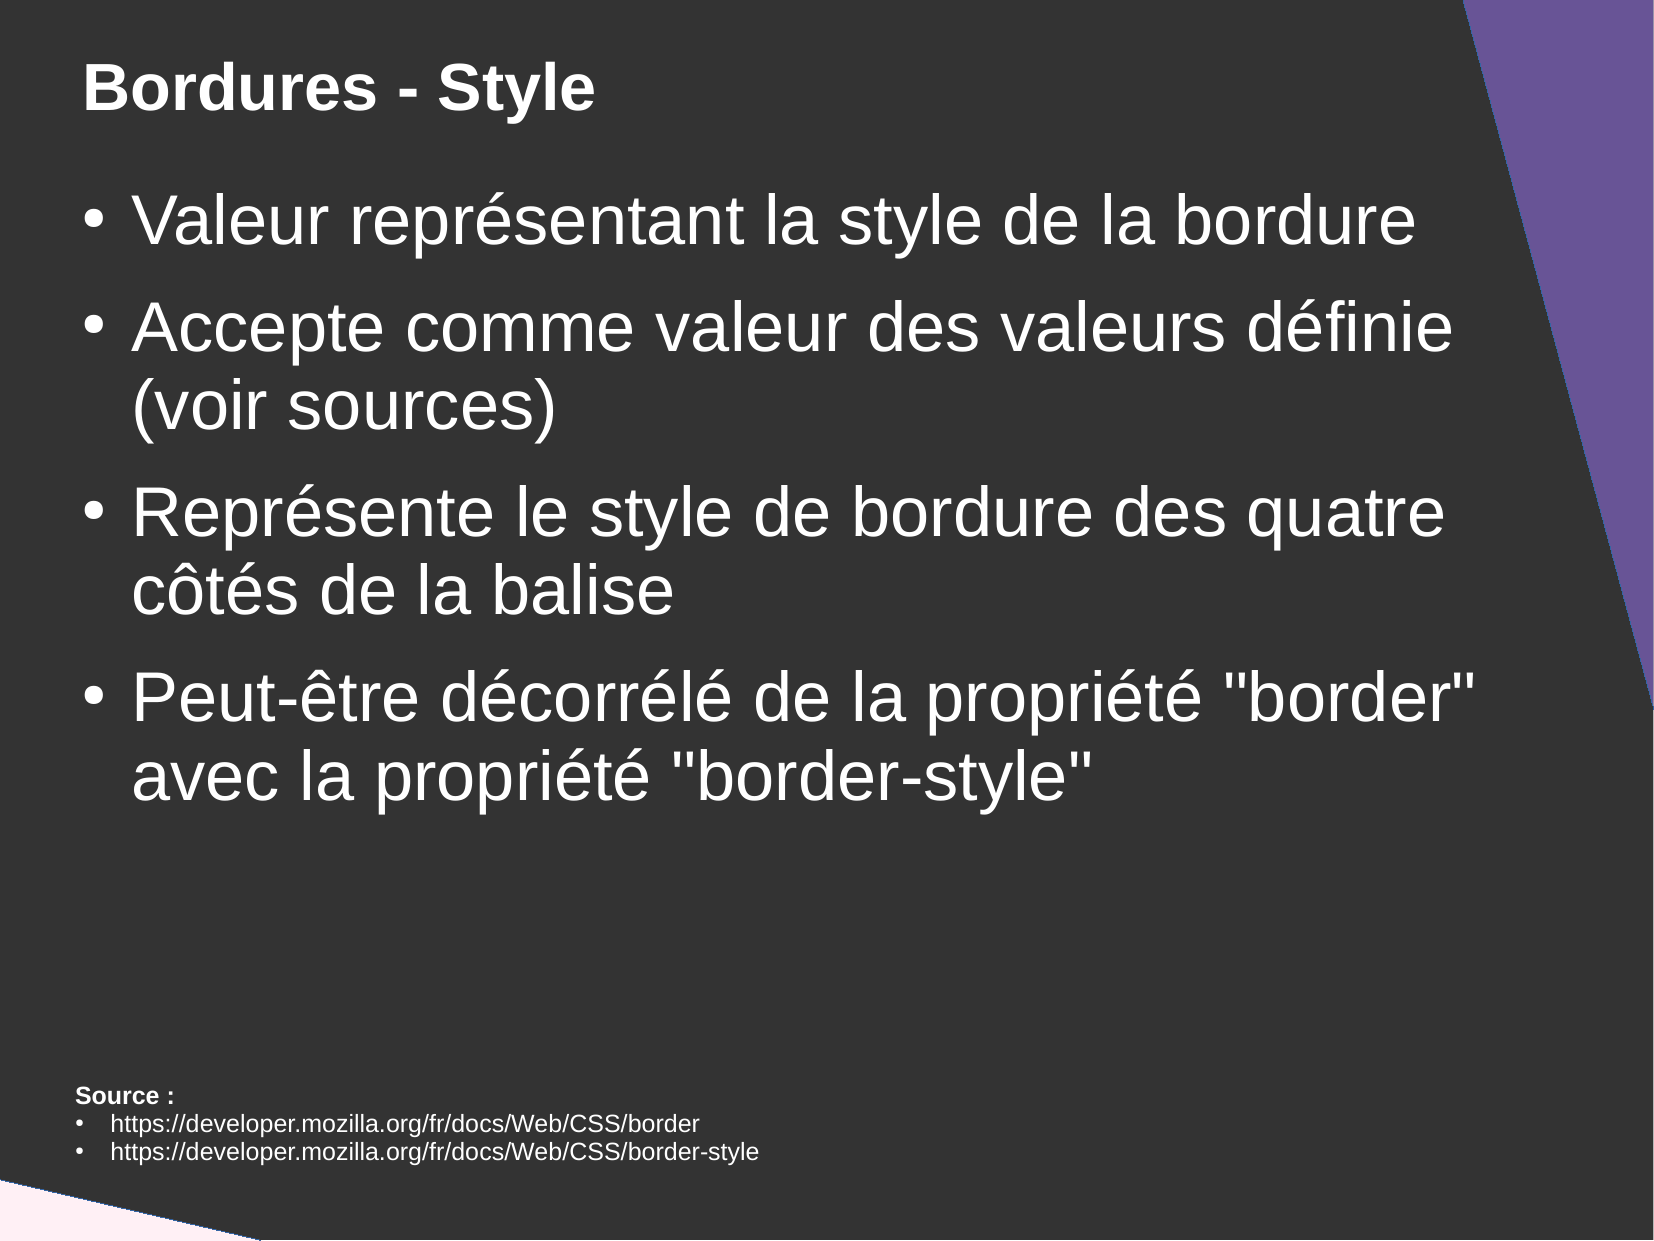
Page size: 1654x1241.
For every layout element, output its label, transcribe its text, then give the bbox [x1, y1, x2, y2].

text_box [0, 1179, 265, 1241]
text_box Source : https://developer.mozilla.org/fr/docs/Web/CSS/border https://developer.mozilla.org/fr/docs/Web/CSS/border-style [60, 1074, 1546, 1217]
text_box [1463, 0, 1654, 710]
list Valeur représentant la style de la bordure Accepte comme valeur des valeurs définie (voir sources) Représente le style de bordure des quatre côtés de la balise Peut-être décorrélé de la propriété "border" avec la propriété "border-style" [64, 180, 1604, 815]
title Bordures - Style [82, 49, 1571, 130]
